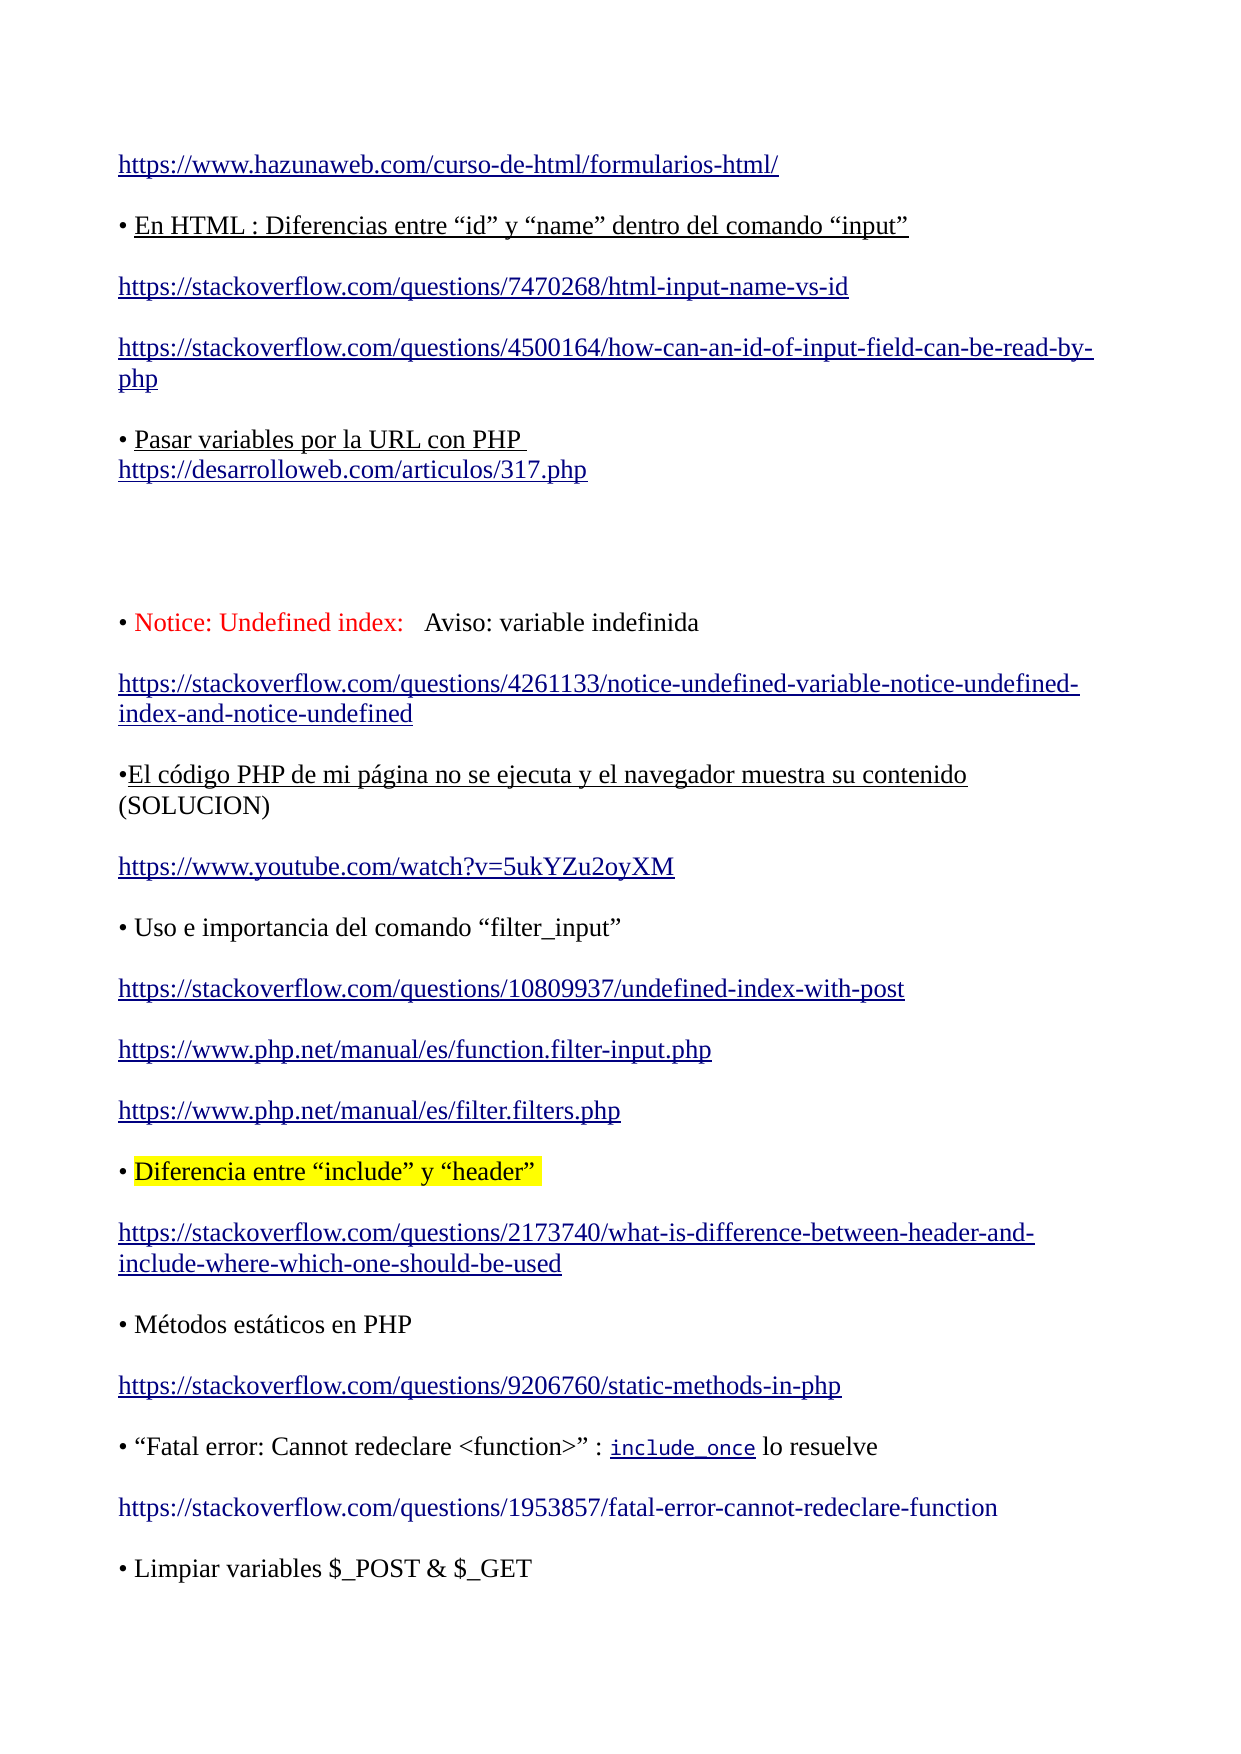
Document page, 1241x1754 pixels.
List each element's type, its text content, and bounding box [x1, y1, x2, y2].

text • Uso e importancia del comando “filter_input” [118, 912, 1122, 942]
text • “Fatal error: Cannot redeclare <function>” : include_once lo resuelve [118, 1431, 1122, 1461]
text https://stackoverflow.com/questions/7470268/html-input-name-vs-id [118, 271, 1122, 301]
text • Limpiar variables $_POST & $_GET [118, 1553, 1122, 1583]
text https://stackoverflow.com/questions/1953857/fatal-error-cannot-redeclare-function [118, 1492, 1122, 1522]
text https://www.youtube.com/watch?v=5ukYZu2oyXM [118, 851, 1122, 881]
text • Pasar variables por la URL con PHP [118, 423, 1122, 454]
text • En HTML : Diferencias entre “id” y “name” dentro del comando “input” [118, 210, 1122, 240]
text https://www.php.net/manual/es/function.filter-input.php [118, 1034, 1122, 1064]
text https://desarrolloweb.com/articulos/317.php [118, 454, 1122, 484]
text •El código PHP de mi página no se ejecuta y el navegador muestra su contenido (SOLUCION) [118, 759, 1122, 820]
text • Métodos estáticos en PHP [118, 1308, 1122, 1339]
text https://www.php.net/manual/es/filter.filters.php [118, 1095, 1122, 1125]
text https://stackoverflow.com/questions/4261133/notice-undefined-variable-notice-undefined-index-and-notice-undefined [118, 667, 1122, 728]
text • Diferencia entre “include” y “header” [118, 1156, 1122, 1186]
text https://stackoverflow.com/questions/10809937/undefined-index-with-post [118, 973, 1122, 1003]
text https://www.hazunaweb.com/curso-de-html/formularios-html/ [118, 149, 1122, 179]
text • Notice: Undefined index: Aviso: variable indefinida [118, 606, 1122, 637]
text https://stackoverflow.com/questions/9206760/static-methods-in-php [118, 1339, 1122, 1400]
text https://stackoverflow.com/questions/2173740/what-is-difference-between-header-and-include-where-which-one-should-be-used [118, 1217, 1122, 1278]
text https://stackoverflow.com/questions/4500164/how-can-an-id-of-input-field-can-be-read-by-php [118, 332, 1122, 393]
